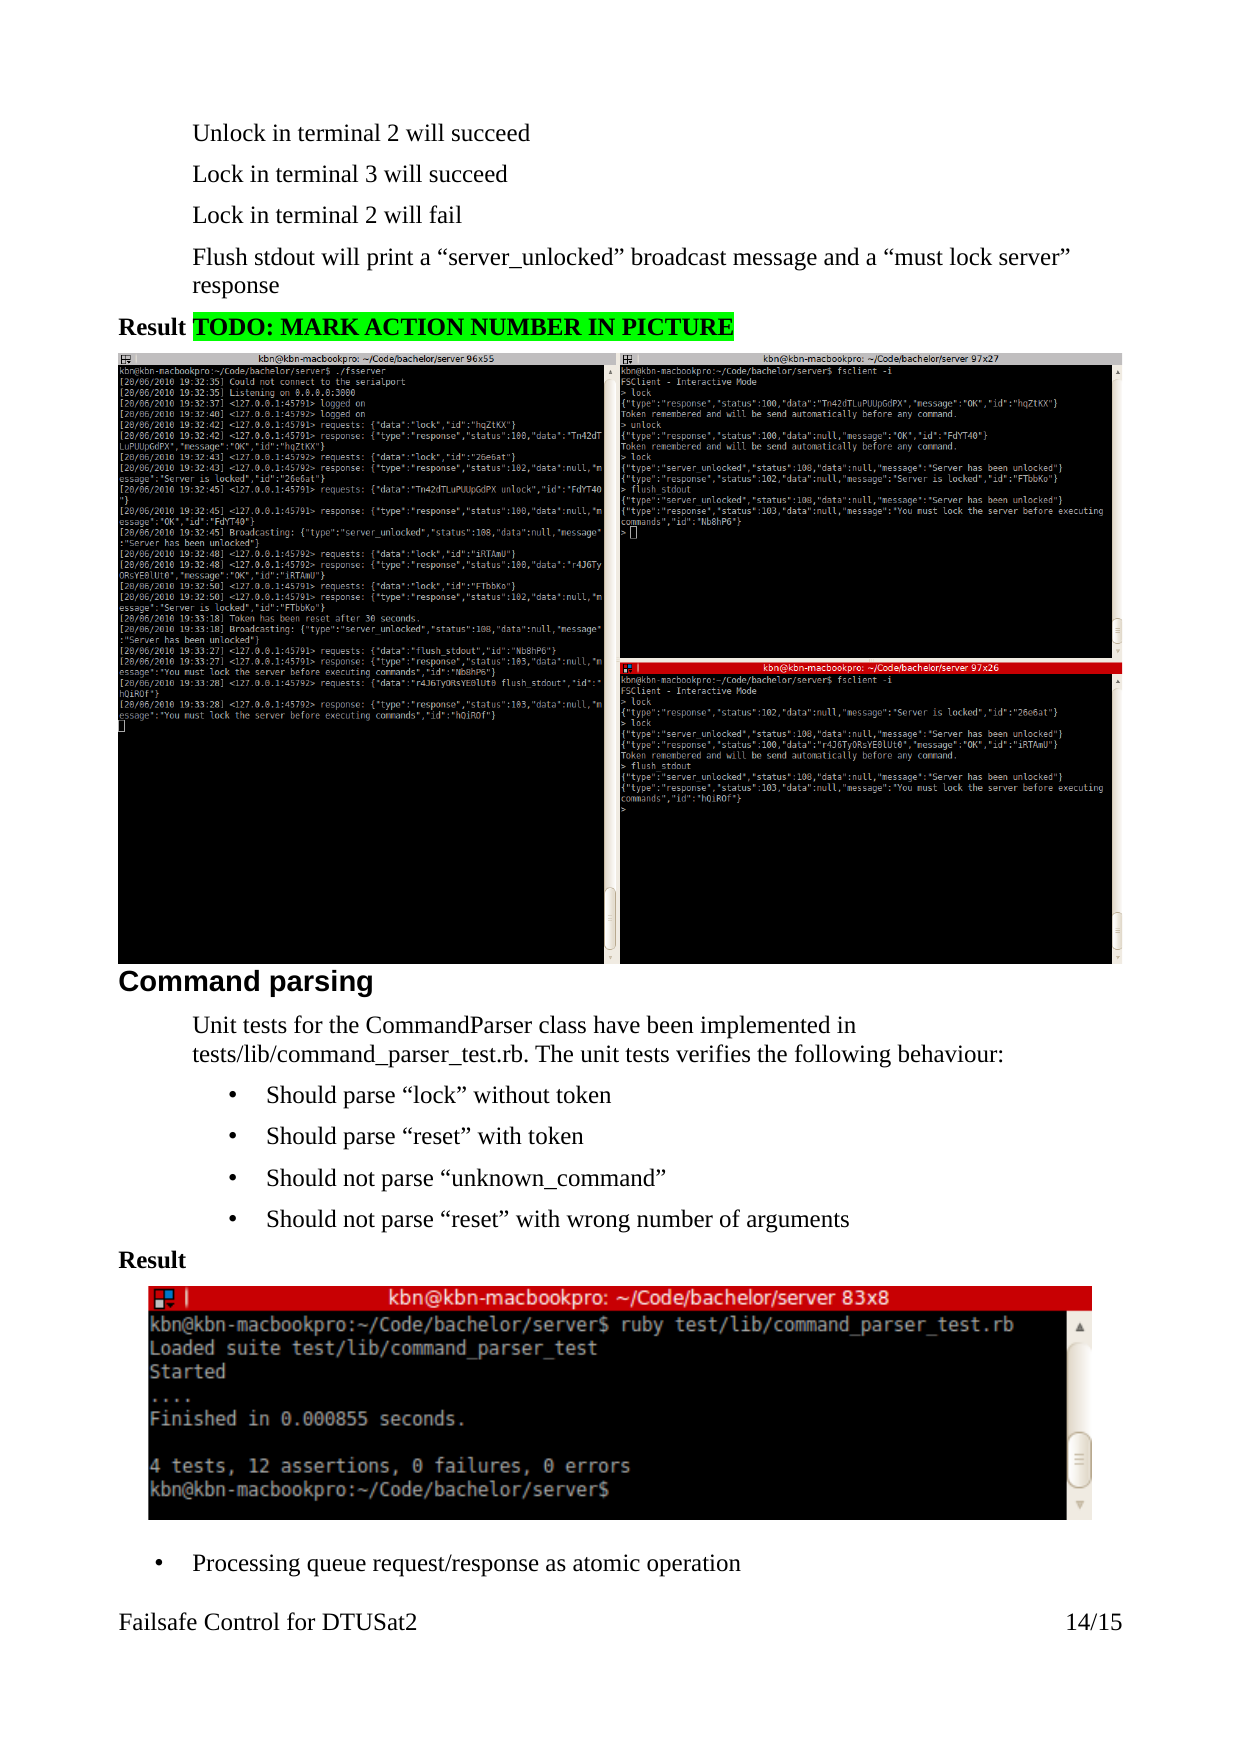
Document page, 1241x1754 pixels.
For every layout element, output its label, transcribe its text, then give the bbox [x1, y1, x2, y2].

text Result TODO: MARK ACTION NUMBER IN PICTURE [118, 312, 1122, 341]
text Result [118, 1245, 1122, 1274]
list Should parse “lock” without token [228, 1080, 1122, 1109]
list Should parse “reset” with token [228, 1121, 1122, 1150]
text Lock in terminal 2 will fail [192, 201, 1122, 229]
text Unlock in terminal 2 will succeed [192, 118, 1122, 147]
text Unit tests for the CommandParser class have been implemented in tests/lib/command_parser_test.rb. The unit tests verifies the following behaviour: [192, 1010, 1122, 1068]
list Should not parse “unknown_command” [228, 1163, 1122, 1191]
text Lock in terminal 3 will succeed [192, 159, 1122, 188]
picture [118, 353, 1123, 964]
list Should not parse “reset” with wrong number of arguments [228, 1204, 1122, 1233]
list Processing queue request/response as atomic operation [154, 1548, 1122, 1577]
picture [148, 1286, 1092, 1520]
text Flush stdout will print a “server_unlocked” broadcast message and a “must lock server” response [192, 242, 1122, 299]
subtitle Command parsing [118, 964, 1122, 998]
